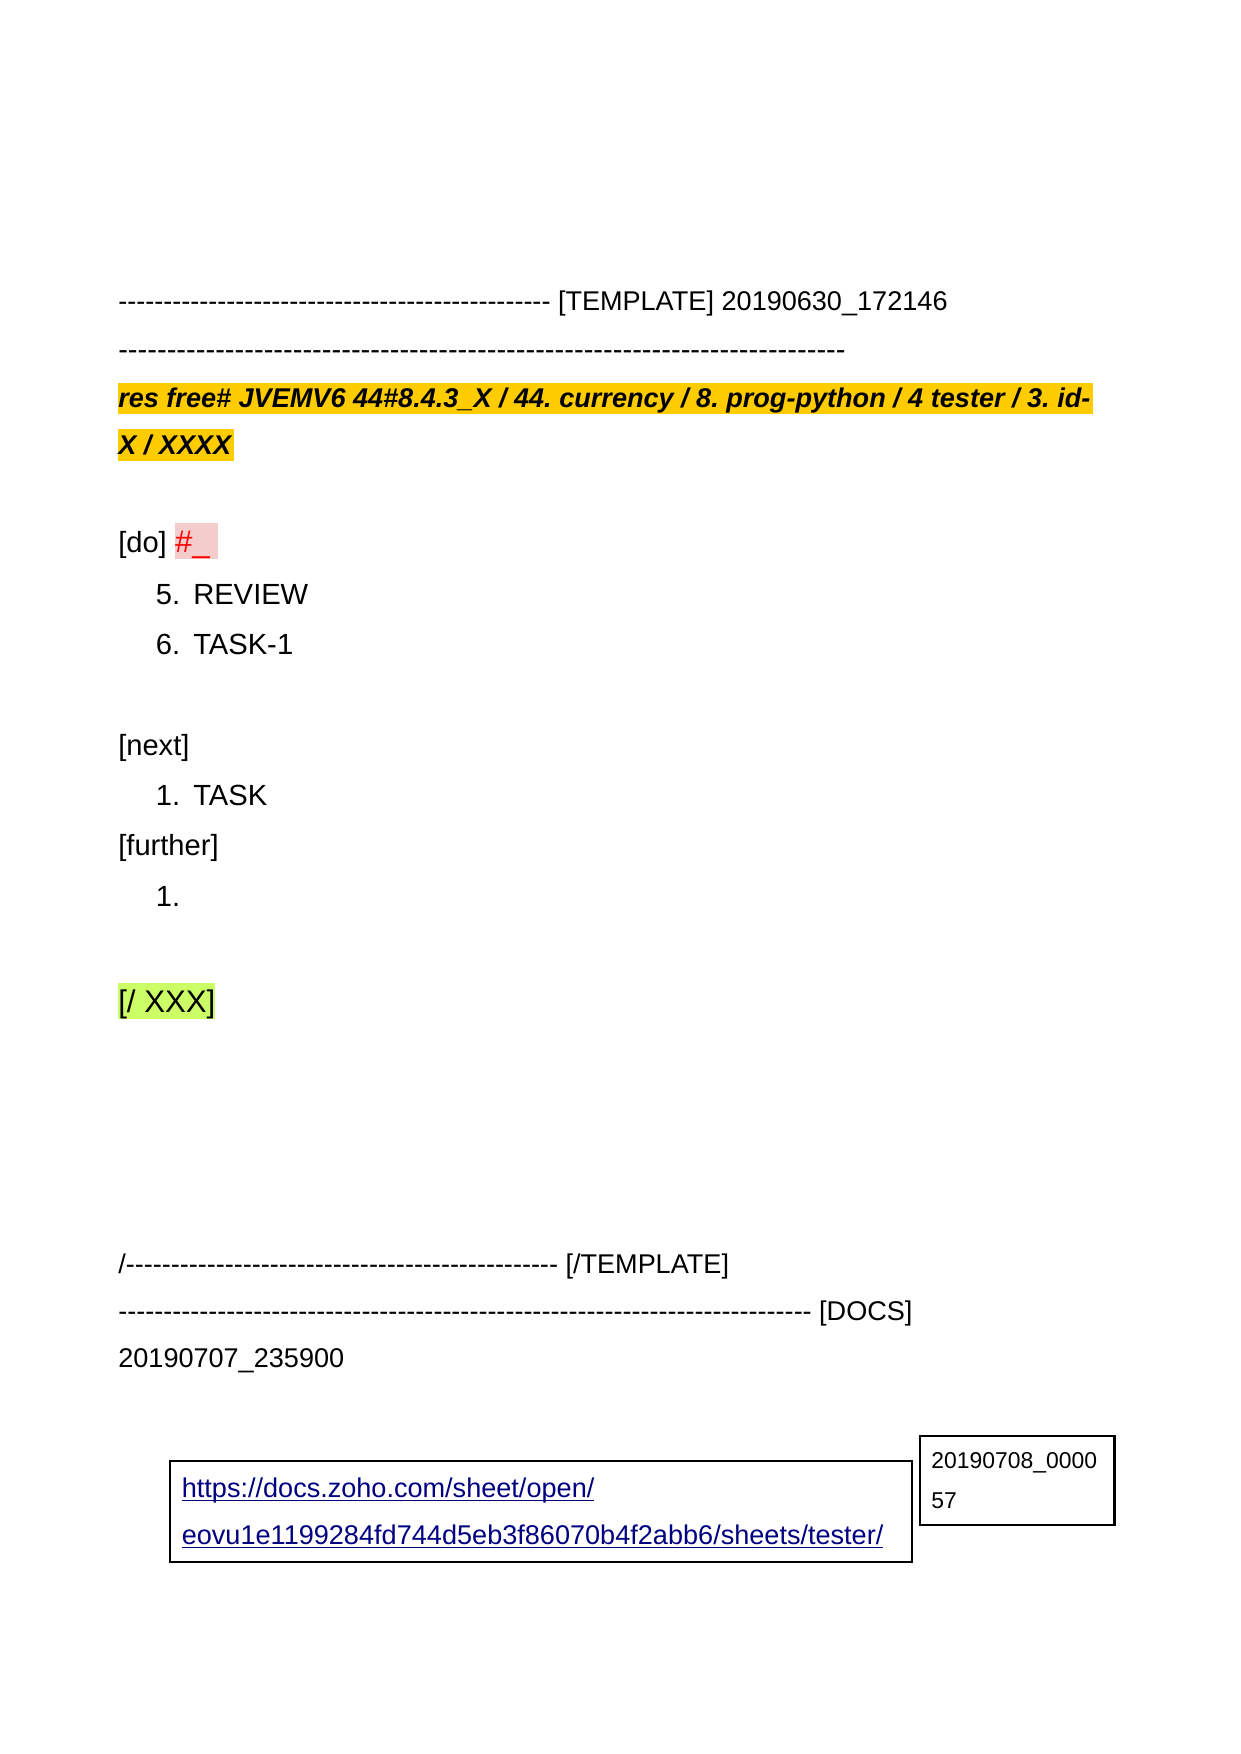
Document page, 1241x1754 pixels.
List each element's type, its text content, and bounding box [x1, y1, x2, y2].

table_header https://docs.zoho.com/sheet/open/eovu1e1199284fd744d5eb3f86070b4f2abb6/sheets/tester/ [166, 1432, 916, 1566]
table_header 20190708_000057 [916, 1432, 1118, 1566]
text [/ XXX] [118, 929, 1122, 1019]
text [further] [118, 828, 1122, 862]
text ----------------------------------------------------------------------------- [DOCS] 20190707_235900 [118, 1295, 1122, 1373]
list TASK-1 [156, 627, 1122, 661]
list TASK [156, 778, 1122, 812]
text --------------------------------------------------------------------------- [118, 332, 1122, 366]
text [do] #_ [118, 523, 1122, 559]
text [next] [118, 728, 1122, 761]
list REVIEW [156, 577, 1122, 610]
text ------------------------------------------------ [TEMPLATE] 20190630_172146 [118, 285, 1122, 316]
table_header [118, 1432, 166, 1566]
text res free# JVEMV6 44#8.4.3_X / 44. currency / 8. prog-python / 4 tester / 3. id-X / XXXX [118, 382, 1122, 461]
text /------------------------------------------------ [/TEMPLATE] [118, 1248, 1122, 1279]
